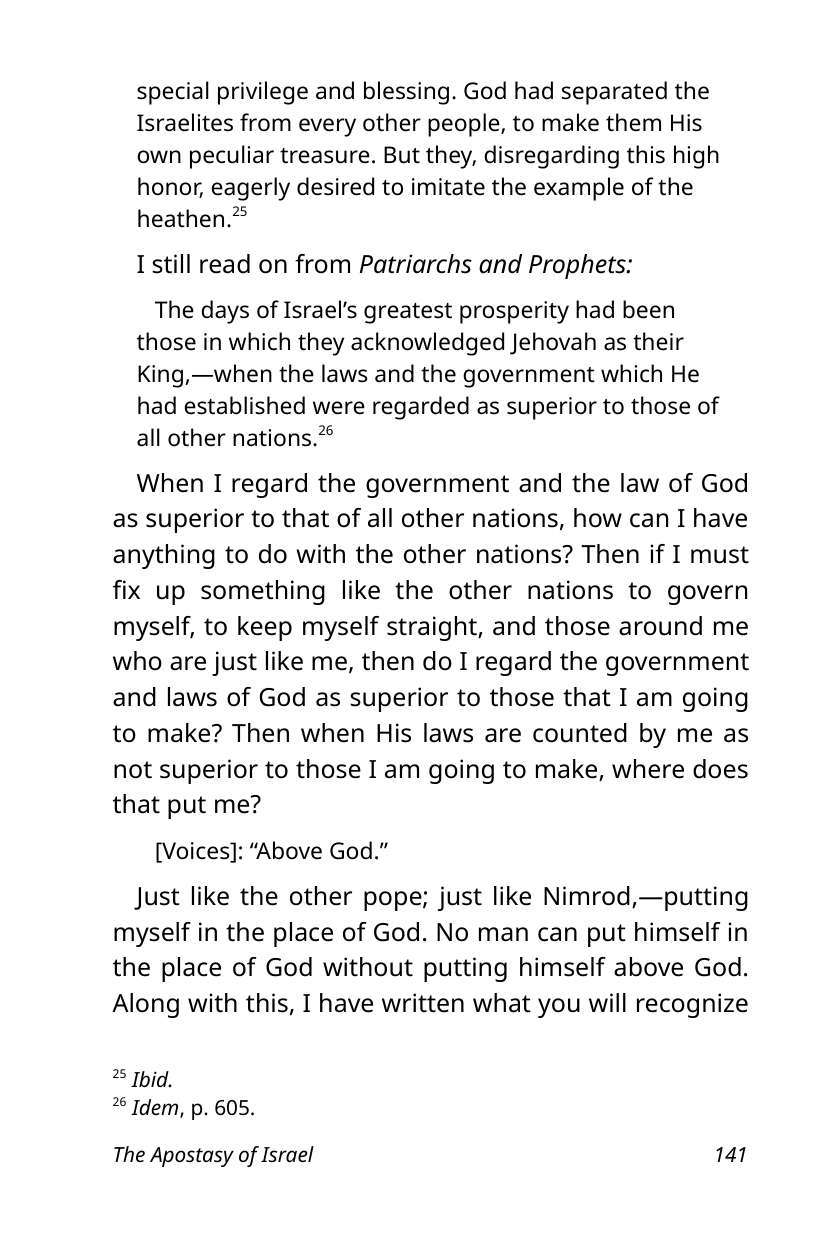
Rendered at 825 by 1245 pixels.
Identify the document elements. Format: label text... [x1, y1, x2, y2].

text Just like the other pope; just like Nimrod,—putting myself in the place of God. No man can put himself in the place of God without putting himself above God. Along with this, I have written what you will recognize [112, 878, 750, 1020]
text special privilege and blessing. God had separated the Israelites from every other people, to make them His own peculiar treasure. But they, disregarding this high honor, eagerly desired to imitate the example of the heathen. [136, 75, 726, 234]
text [Voices]: “Above God.” [136, 835, 726, 866]
text Ibid. [112, 1065, 750, 1093]
text When I regard the government and the law of God as superior to that of all other nations, how can I have anything to do with the other nations? Then if I must fix up something like the other nations to govern myself, to keep myself straight, and those around me who are just like me, then do I regard the government and laws of God as superior to those that I am going to make? Then when His laws are counted by me as not superior to those I am going to make, where does that put me? [112, 465, 750, 821]
text Idem, p. 605. [112, 1093, 750, 1122]
text The days of Israel’s greatest prosperity had been those in which they acknowledged Jehovah as their King,—when the laws and the government which He had established were regarded as superior to those of all other nations. [136, 294, 726, 453]
text I still read on from Patriarchs and Prophets: [112, 246, 750, 280]
